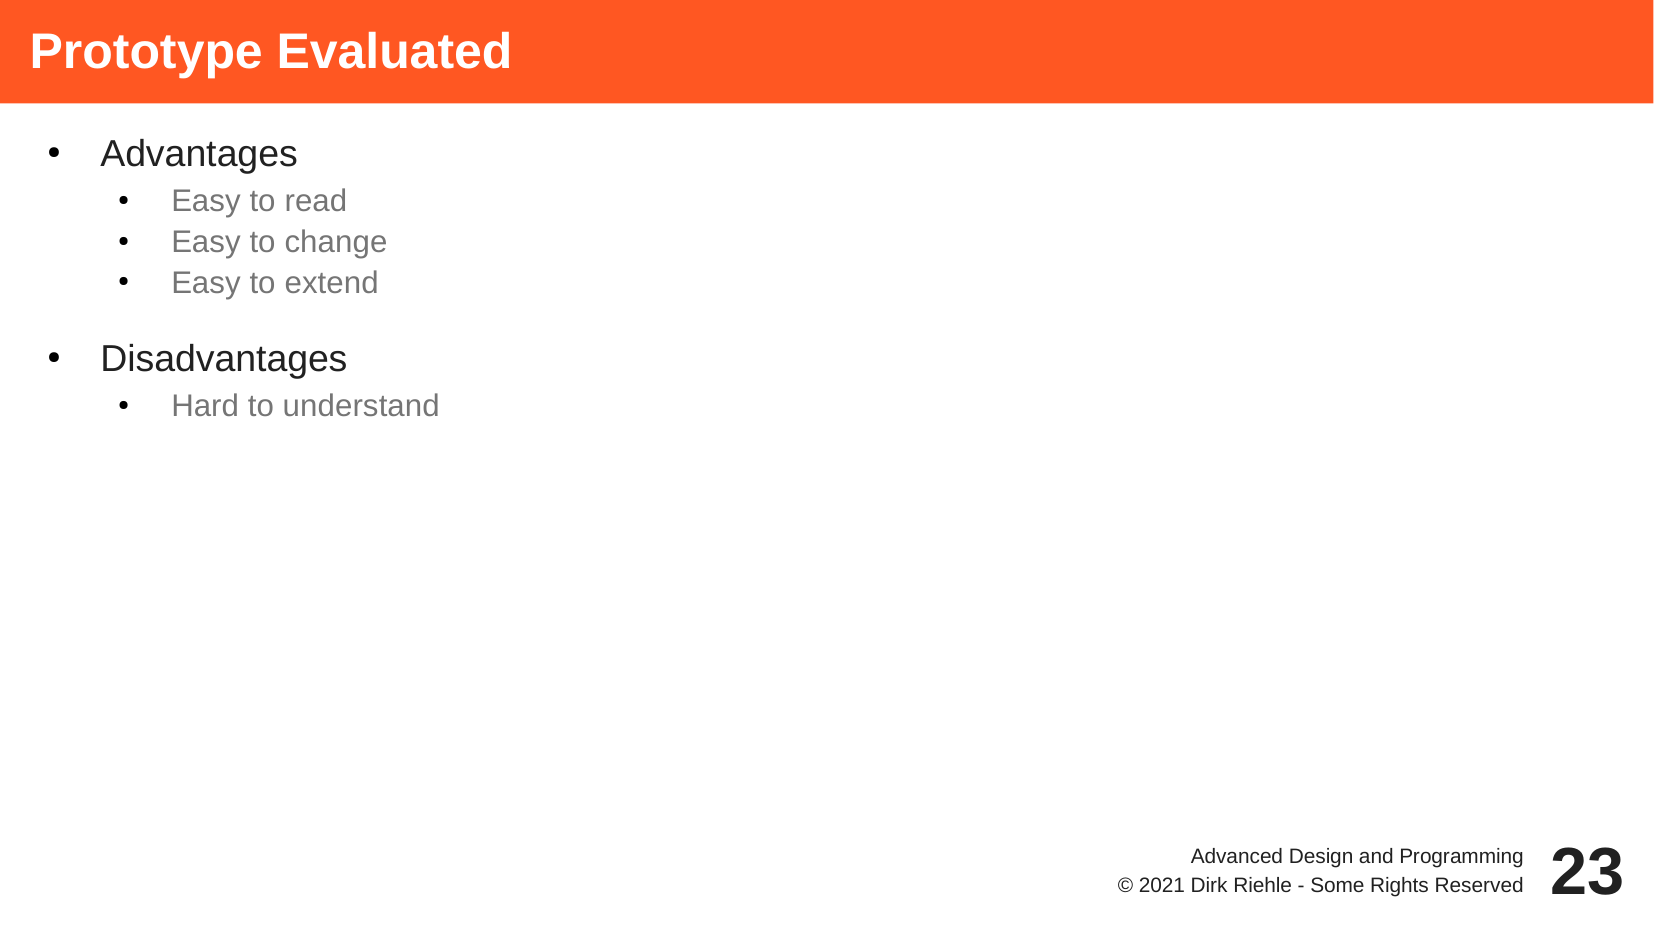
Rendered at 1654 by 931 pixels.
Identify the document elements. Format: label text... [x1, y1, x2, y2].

list Advantages Easy to read Easy to change Easy to extend Disadvantages Hard to understand [29, 132, 1625, 813]
title Prototype Evaluated [0, 0, 1654, 104]
